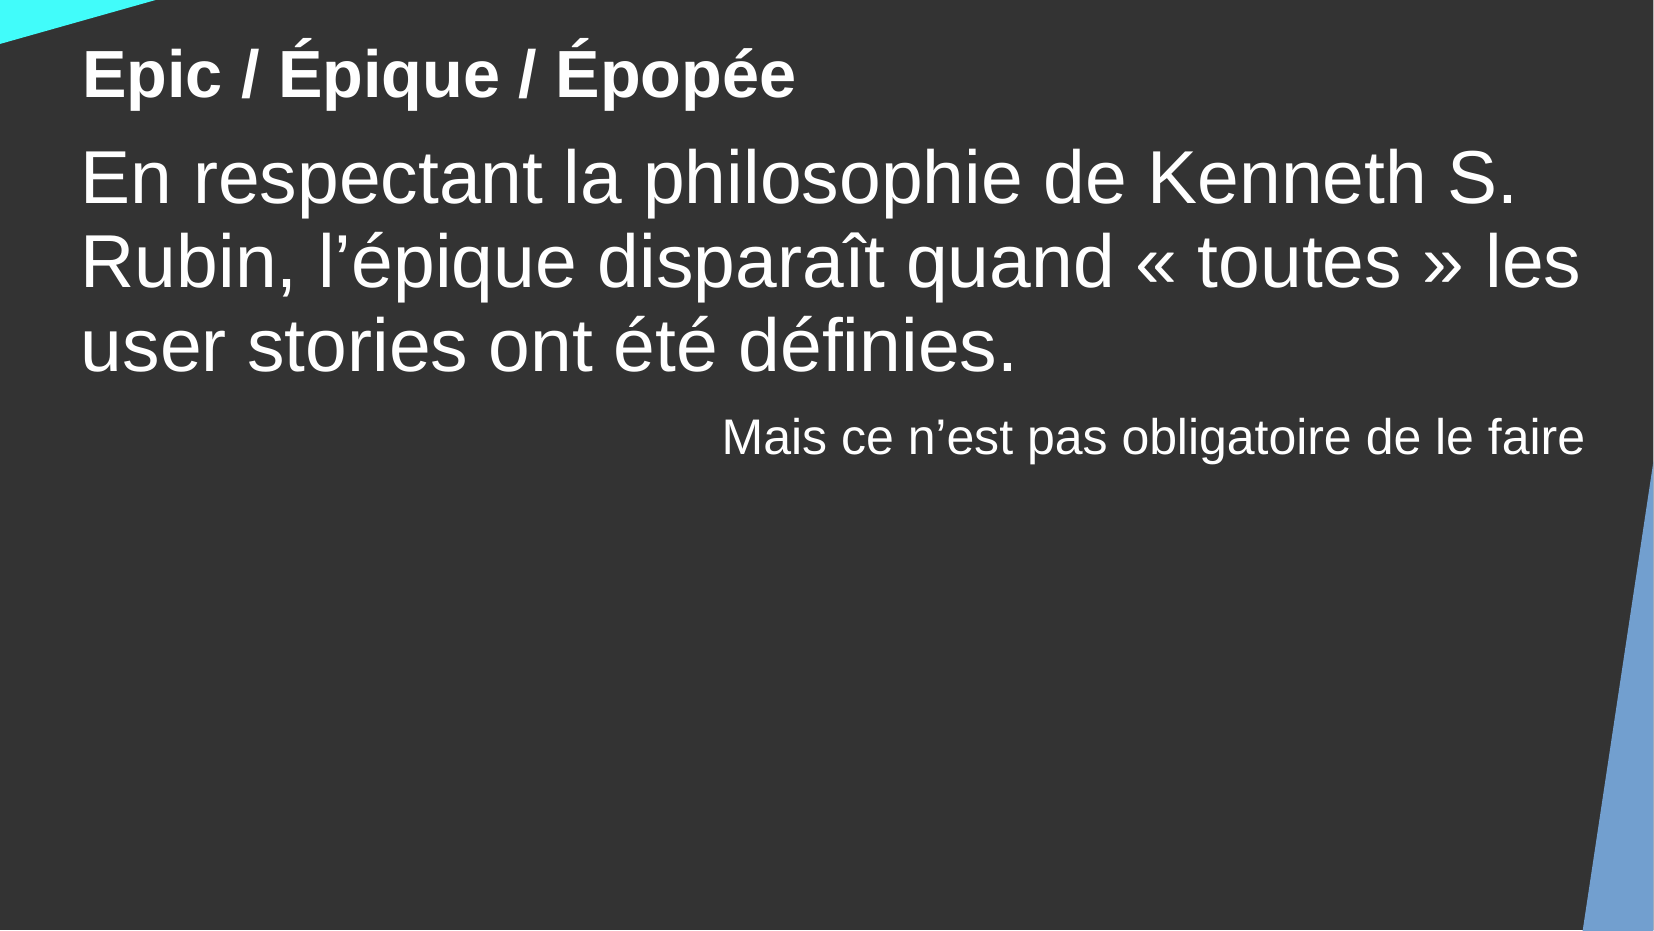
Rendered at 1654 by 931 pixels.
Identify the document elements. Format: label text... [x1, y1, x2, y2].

list En respectant la philosophie de Kenneth S. Rubin, l’épique disparaît quand « toutes » les user stories ont été définies. [80, 135, 1620, 390]
title Epic / Épique / Épopée [82, 37, 1571, 122]
text_box [1582, 457, 1654, 931]
text_box Mais ce n’est pas obligatoire de le faire [637, 401, 1601, 473]
text_box [0, 0, 156, 44]
